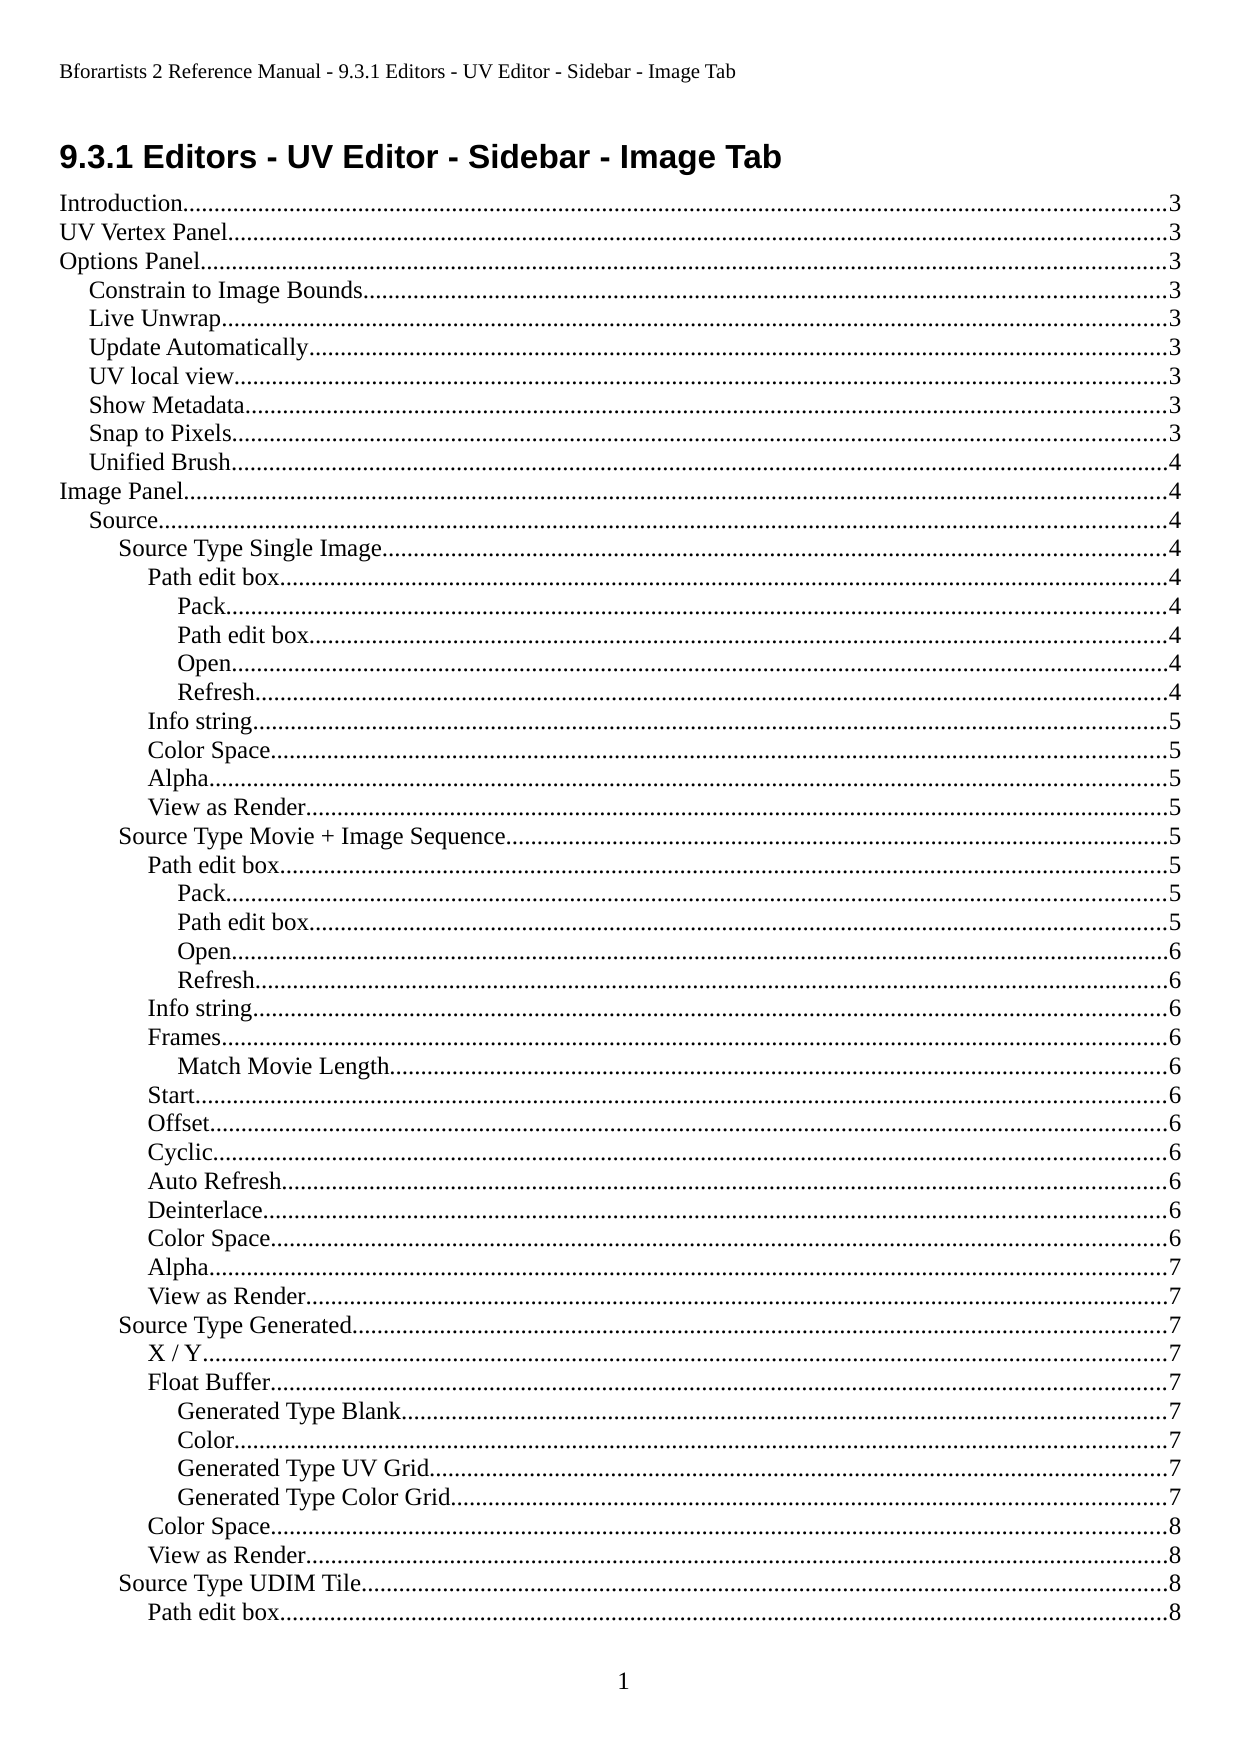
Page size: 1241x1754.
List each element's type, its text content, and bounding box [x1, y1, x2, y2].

text Show Metadata 3 [88, 390, 1181, 418]
text Update Automatically 3 [88, 332, 1181, 361]
text Introduction 3 [59, 188, 1181, 217]
text Path edit box 4 [177, 620, 1181, 648]
text Generated Type Color Grid 7 [177, 1482, 1181, 1511]
text Color Space 8 [147, 1511, 1181, 1540]
text Refresh 4 [177, 677, 1181, 706]
text Pack 5 [177, 878, 1181, 907]
text Source 4 [88, 505, 1181, 533]
text Snap to Pixels 3 [88, 418, 1181, 447]
text Info string 5 [147, 706, 1181, 735]
text Color Space 5 [147, 735, 1181, 763]
text Generated Type Blank 7 [177, 1396, 1181, 1425]
text View as Render 8 [147, 1540, 1181, 1568]
text Live Unwrap 3 [88, 303, 1181, 332]
text Constrain to Image Bounds 3 [88, 275, 1181, 303]
text Cyclic 6 [147, 1137, 1181, 1166]
text Image Panel 4 [59, 476, 1181, 505]
text UV local view 3 [88, 361, 1181, 390]
text Source Type Movie + Image Sequence 5 [118, 821, 1181, 850]
text Refresh 6 [177, 965, 1181, 993]
text Match Movie Length 6 [177, 1051, 1181, 1080]
text Source Type Generated 7 [118, 1310, 1181, 1338]
text Path edit box 5 [177, 907, 1181, 936]
text Path edit box 5 [147, 850, 1181, 878]
text Alpha 5 [147, 763, 1181, 792]
text Start 6 [147, 1080, 1181, 1108]
text Float Buffer 7 [147, 1367, 1181, 1396]
text Path edit box 8 [147, 1597, 1181, 1626]
text Options Panel 3 [59, 246, 1181, 275]
text Source Type Single Image 4 [118, 533, 1181, 562]
text View as Render 7 [147, 1281, 1181, 1310]
text Auto Refresh 6 [147, 1166, 1181, 1195]
text Open 6 [177, 936, 1181, 965]
text Info string 6 [147, 993, 1181, 1022]
text Frames 6 [147, 1022, 1181, 1051]
text Pack 4 [177, 591, 1181, 620]
text Offset 6 [147, 1108, 1181, 1137]
text Color 7 [177, 1425, 1181, 1453]
text Unified Brush 4 [88, 447, 1181, 476]
text Generated Type UV Grid 7 [177, 1453, 1181, 1482]
text X / Y 7 [147, 1338, 1181, 1367]
text Color Space 6 [147, 1223, 1181, 1252]
subtitle 9.3.1 Editors - UV Editor - Sidebar - Image Tab [59, 138, 1181, 176]
text Deinterlace 6 [147, 1195, 1181, 1223]
text View as Render 5 [147, 792, 1181, 821]
text Path edit box 4 [147, 562, 1181, 591]
text UV Vertex Panel 3 [59, 217, 1181, 246]
text Alpha 7 [147, 1252, 1181, 1281]
text Open 4 [177, 648, 1181, 677]
text Source Type UDIM Tile 8 [118, 1568, 1181, 1597]
